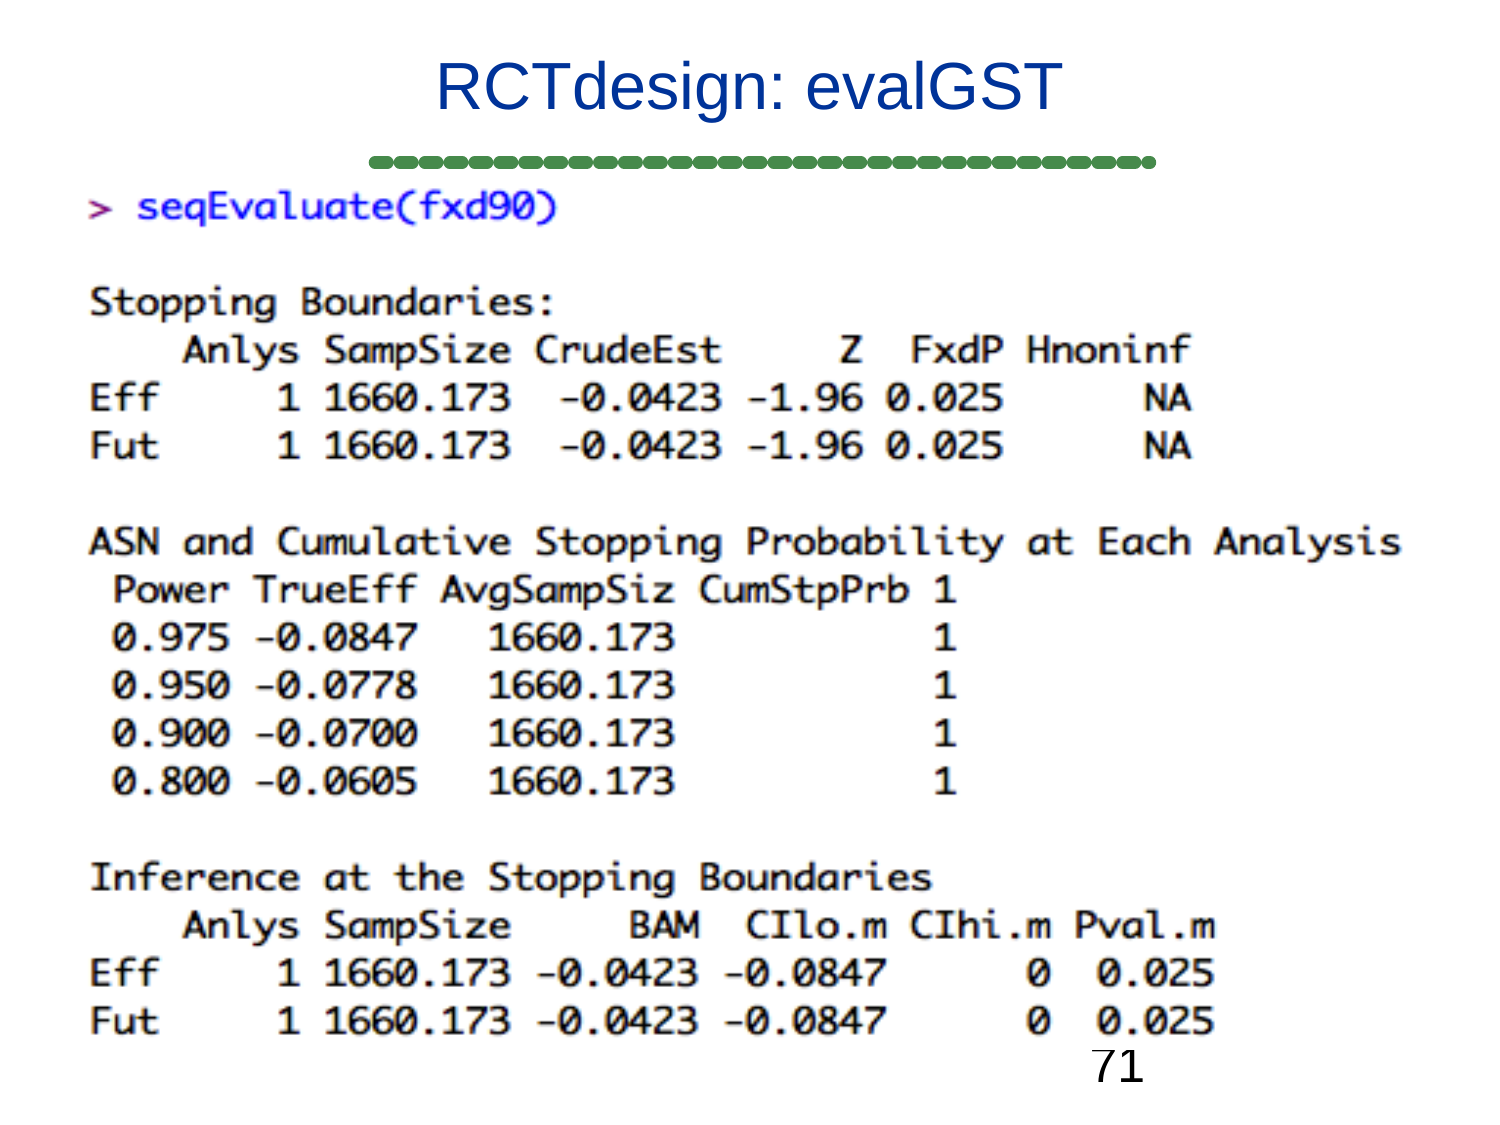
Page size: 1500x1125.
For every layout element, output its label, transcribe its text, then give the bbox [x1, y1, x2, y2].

title RCTdesign: evalGST [37, 24, 1463, 141]
picture [75, 187, 1426, 1051]
